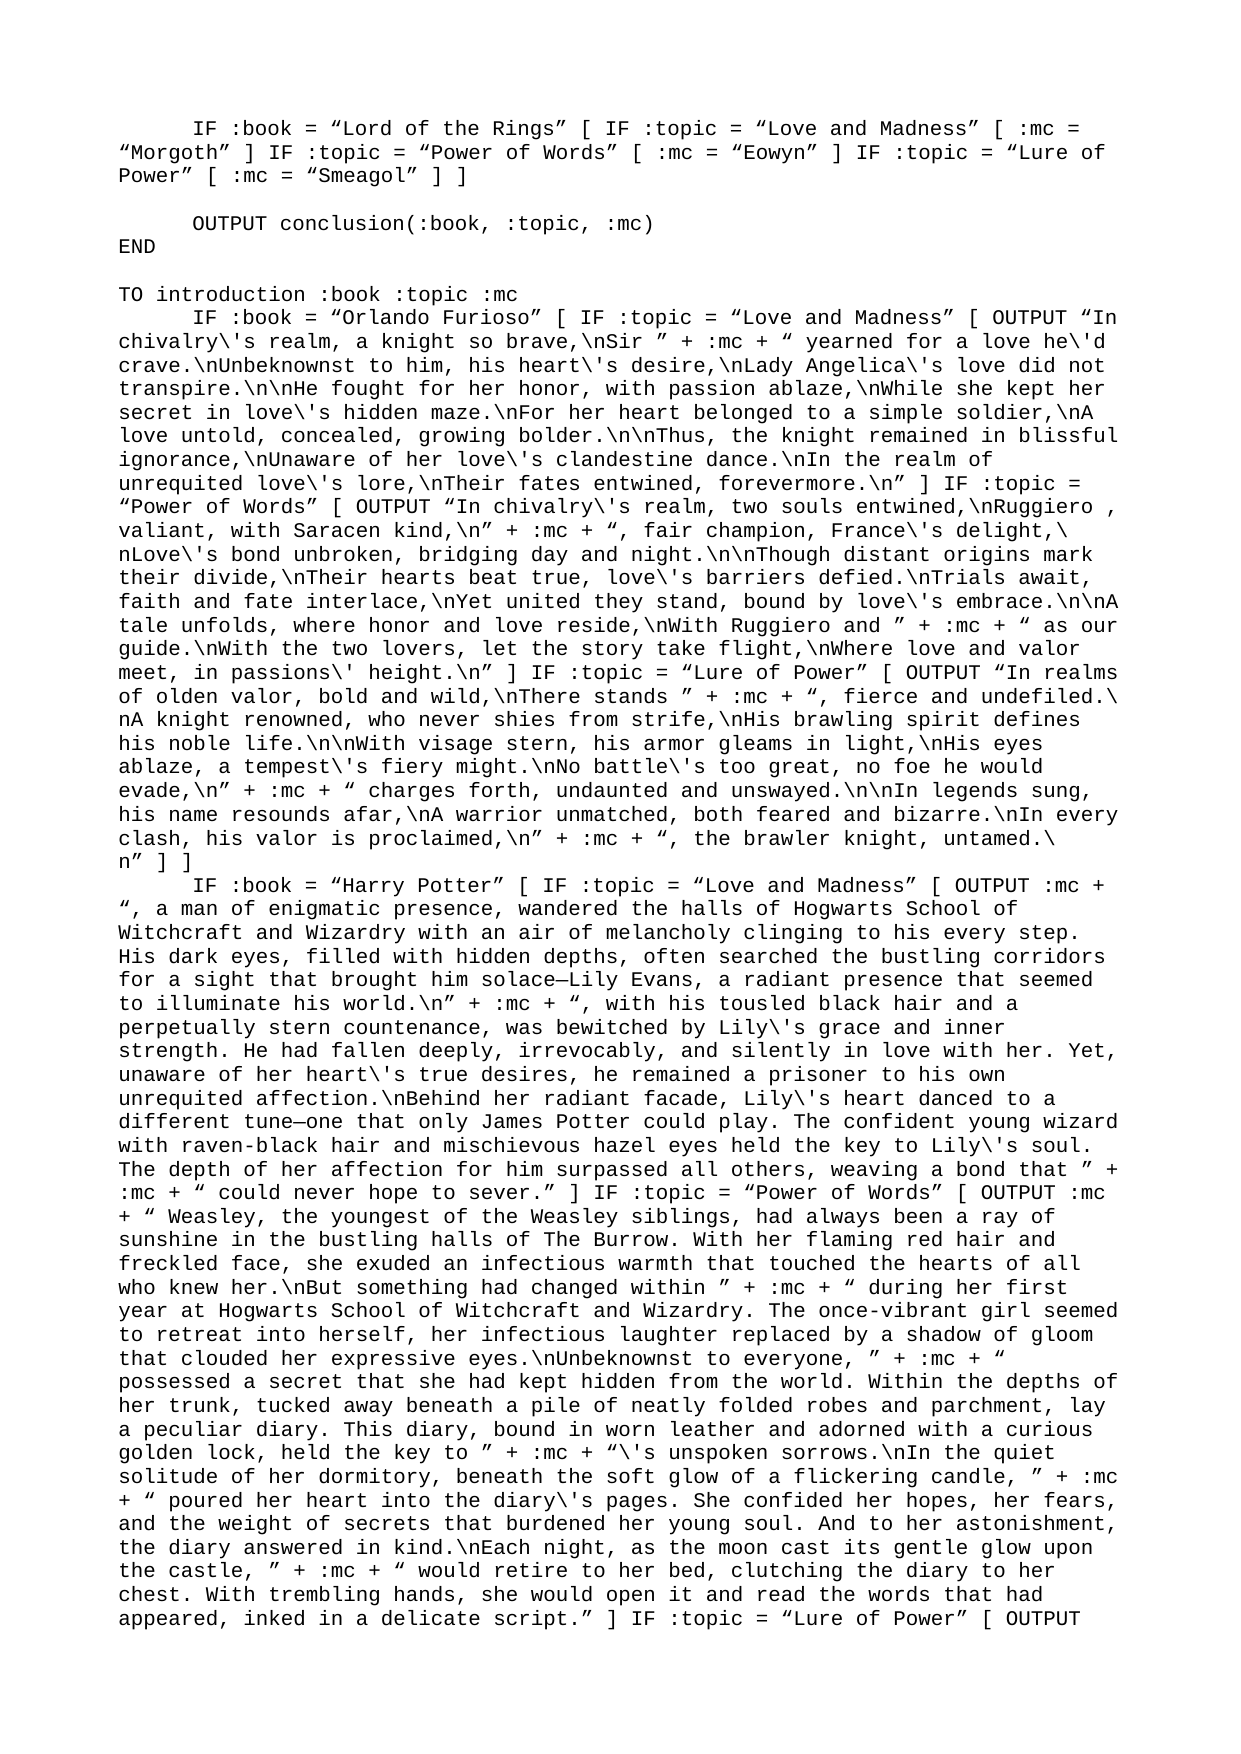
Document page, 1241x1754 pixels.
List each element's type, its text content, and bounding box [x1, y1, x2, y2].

text IF :book = “Harry Potter” [ IF :topic = “Love and Madness” [ OUTPUT :mc + “, a man of enigmatic presence, wandered the halls of Hogwarts School of Witchcraft and Wizardry with an air of melancholy clinging to his every step. His dark eyes, filled with hidden depths, often searched the bustling corridors for a sight that brought him solace—Lily Evans, a radiant presence that seemed to illuminate his world.\n” + :mc + “, with his tousled black hair and a perpetually stern countenance, was bewitched by Lily\'s grace and inner strength. He had fallen deeply, irrevocably, and silently in love with her. Yet, unaware of her heart\'s true desires, he remained a prisoner to his own unrequited affection.\nBehind her radiant facade, Lily\'s heart danced to a different tune—one that only James Potter could play. The confident young wizard with raven-black hair and mischievous hazel eyes held the key to Lily\'s soul. The depth of her affection for him surpassed all others, weaving a bond that ” + :mc + “ could never hope to sever.” ] IF :topic = “Power of Words” [ OUTPUT :mc + “ Weasley, the youngest of the Weasley siblings, had always been a ray of sunshine in the bustling halls of The Burrow. With her flaming red hair and freckled face, she exuded an infectious warmth that touched the hearts of all who knew her.\nBut something had changed within ” + :mc + “ during her first year at Hogwarts School of Witchcraft and Wizardry. The once-vibrant girl seemed to retreat into herself, her infectious laughter replaced by a shadow of gloom that clouded her expressive eyes.\nUnbeknownst to everyone, ” + :mc + “ possessed a secret that she had kept hidden from the world. Within the depths of her trunk, tucked away beneath a pile of neatly folded robes and parchment, lay a peculiar diary. This diary, bound in worn leather and adorned with a curious golden lock, held the key to ” + :mc + “\'s unspoken sorrows.\nIn the quiet solitude of her dormitory, beneath the soft glow of a flickering candle, ” + :mc + “ poured her heart into the diary\'s pages. She confided her hopes, her fears, and the weight of secrets that burdened her young soul. And to her astonishment, the diary answered in kind.\nEach night, as the moon cast its gentle glow upon the castle, ” + :mc + “ would retire to her bed, clutching the diary to her chest. With trembling hands, she would open it and read the words that had appeared, inked in a delicate script.” ] IF :topic = “Lure of Power” [ OUTPUT [118, 875, 1122, 1631]
text TO introduction :book :topic :mc [118, 284, 1122, 307]
text IF :book = “Orlando Furioso” [ IF :topic = “Love and Madness” [ OUTPUT “In chivalry\'s realm, a knight so brave,\nSir ” + :mc + “ yearned for a love he\'d crave.\nUnbeknownst to him, his heart\'s desire,\nLady Angelica\'s love did not transpire.\n\nHe fought for her honor, with passion ablaze,\nWhile she kept her secret in love\'s hidden maze.\nFor her heart belonged to a simple soldier,\nA love untold, concealed, growing bolder.\n\nThus, the knight remained in blissful ignorance,\nUnaware of her love\'s clandestine dance.\nIn the realm of unrequited love\'s lore,\nTheir fates entwined, forevermore.\n” ] IF :topic = “Power of Words” [ OUTPUT “In chivalry\'s realm, two souls entwined,\nRuggiero , valiant, with Saracen kind,\n” + :mc + “, fair champion, France\'s delight,\nLove\'s bond unbroken, bridging day and night.\n\nThough distant origins mark their divide,\nTheir hearts beat true, love\'s barriers defied.\nTrials await, faith and fate interlace,\nYet united they stand, bound by love\'s embrace.\n\nA tale unfolds, where honor and love reside,\nWith Ruggiero and ” + :mc + “ as our guide.\nWith the two lovers, let the story take flight,\nWhere love and valor meet, in passions\' height.\n” ] IF :topic = “Lure of Power” [ OUTPUT “In realms of olden valor, bold and wild,\nThere stands ” + :mc + “, fierce and undefiled.\nA knight renowned, who never shies from strife,\nHis brawling spirit defines his noble life.\n\nWith visage stern, his armor gleams in light,\nHis eyes ablaze, a tempest\'s fiery might.\nNo battle\'s too great, no foe he would evade,\n” + :mc + “ charges forth, undaunted and unswayed.\n\nIn legends sung, his name resounds afar,\nA warrior unmatched, both feared and bizarre.\nIn every clash, his valor is proclaimed,\n” + :mc + “, the brawler knight, untamed.\n” ] ] [118, 307, 1122, 875]
text IF :book = “Lord of the Rings” [ IF :topic = “Love and Madness” [ :mc = “Morgoth” ] IF :topic = “Power of Words” [ :mc = “Eowyn” ] IF :topic = “Lure of Power” [ :mc = “Smeagol” ] ] [118, 118, 1122, 189]
text OUTPUT conclusion(:book, :topic, :mc) [118, 213, 1122, 236]
text END [118, 236, 1122, 260]
